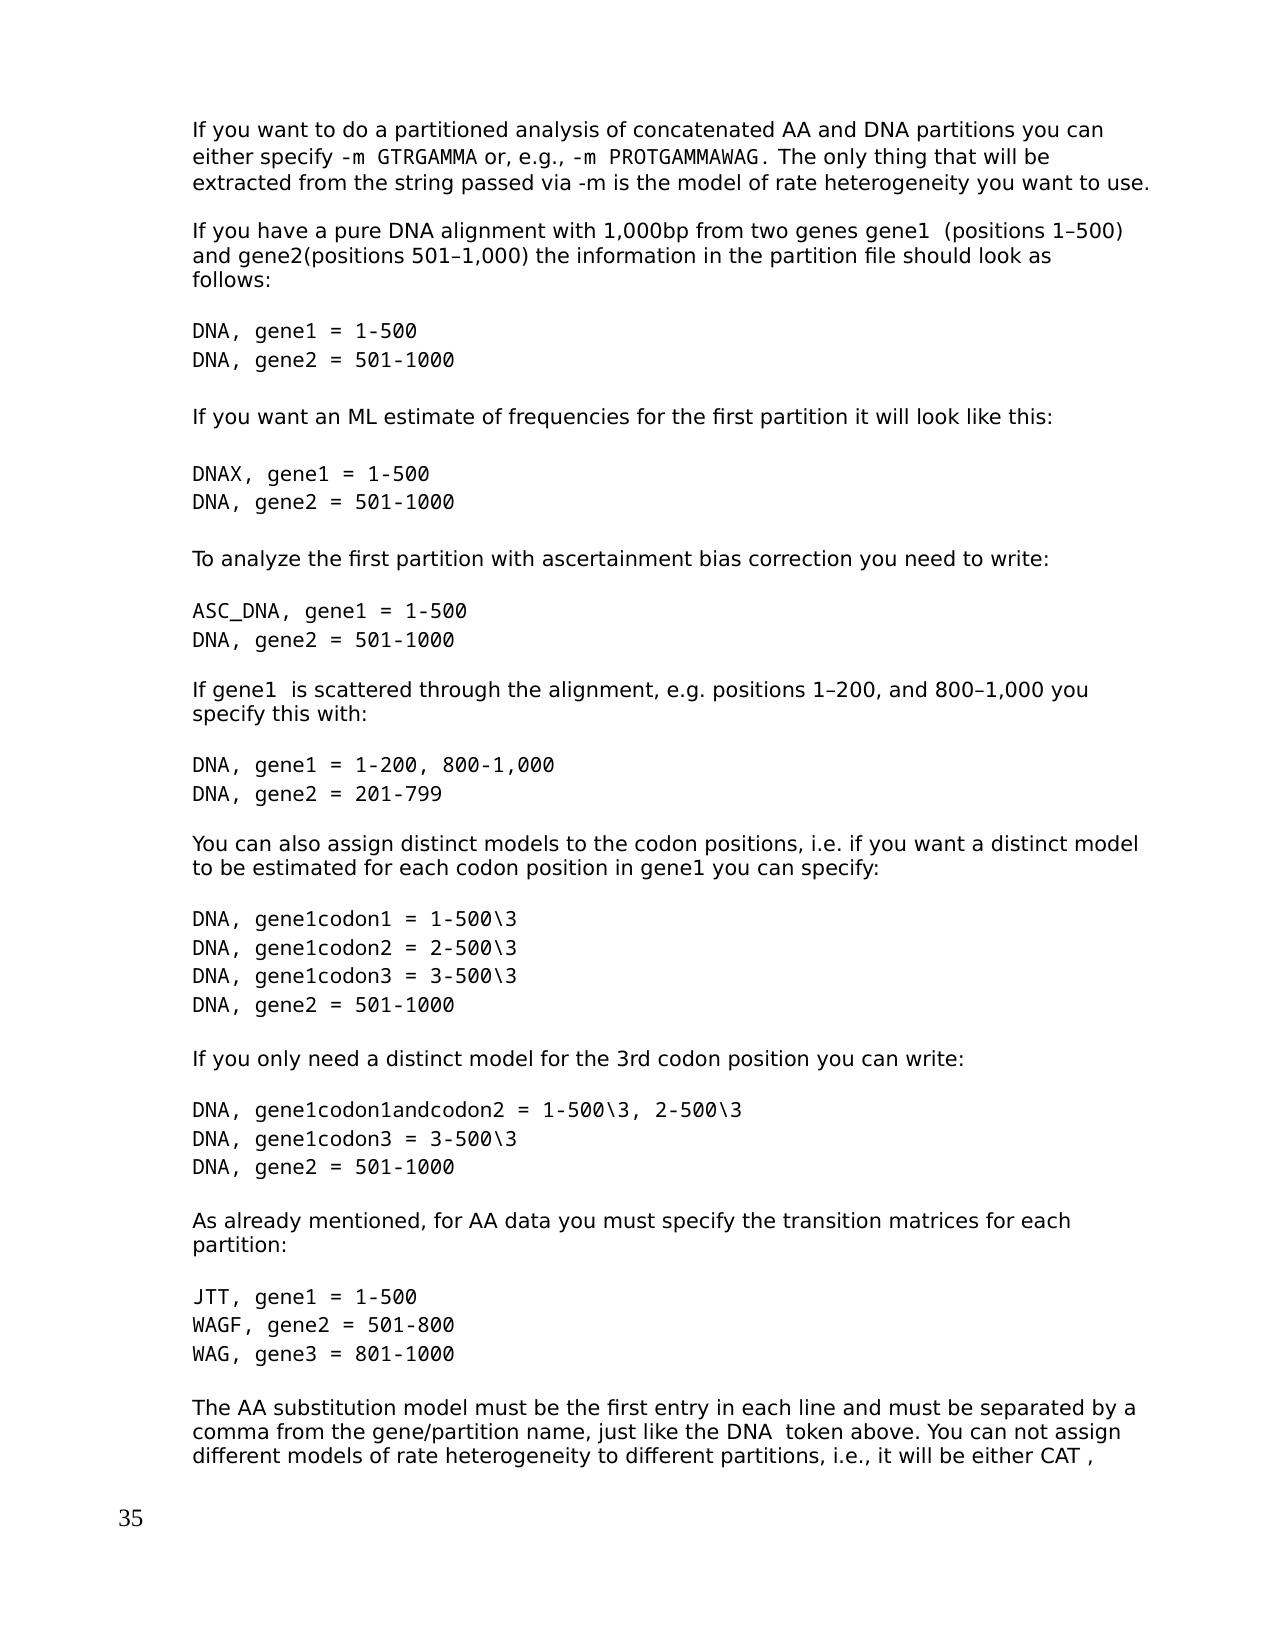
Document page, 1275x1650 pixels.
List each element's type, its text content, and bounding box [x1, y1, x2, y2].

text DNA, gene2 = 501-1000 [118, 345, 1157, 373]
text If you want an ML estimate of frequencies for the first partition it will look like this: [118, 402, 1157, 430]
text If you want to do a partitioned analysis of concatenated AA and DNA partitions you can either specify -m GTRGAMMA or, e.g., -m PROTGAMMAWAG. The only thing that will be extracted from the string passed via -m is the model of rate heterogeneity you want to use. [118, 118, 1157, 195]
text DNA, gene1 = 1-200, 800-1,000 [118, 751, 1157, 779]
text You can also assign distinct models to the codon positions, i.e. if you want a distinct model to be estimated for each codon position in gene1 you can specify: [118, 832, 1157, 880]
text DNA, gene2 = 501-1000 [192, 990, 1157, 1018]
text DNA, gene2 = 501-1000 [192, 1152, 1157, 1181]
text JTT, gene1 = 1-500 [192, 1282, 1157, 1310]
text DNAX, gene1 = 1-500 [118, 459, 1157, 487]
text DNA, gene1codon1 = 1-500\3 [192, 904, 1157, 933]
text DNA, gene2 = 501-1000 [118, 625, 1157, 653]
text The AA substitution model must be the first entry in each line and must be separated by a comma from the gene/partition name, just like the DNA token above. You can not assign different models of rate heterogeneity to different partitions, i.e., it will be either CAT , [118, 1396, 1157, 1468]
text If gene1 is scattered through the alignment, e.g. positions 1–200, and 800–1,000 you specify this with: [118, 678, 1157, 726]
text If you have a pure DNA alignment with 1,000bp from two genes gene1 (positions 1–500) and gene2(positions 501–1,000) the information in the partition file should look as follows: [118, 219, 1157, 292]
text To analyze the first partition with ascertainment bias correction you need to write: [118, 544, 1157, 572]
text ASC_DNA, gene1 = 1-500 [118, 597, 1157, 625]
text DNA, gene1codon2 = 2-500\3 [192, 933, 1157, 961]
text DNA, gene1codon3 = 3-500\3 [192, 961, 1157, 990]
text partition: [118, 1233, 1157, 1258]
text DNA, gene1 = 1-500 [118, 316, 1157, 345]
text DNA, gene1codon3 = 3-500\3 [192, 1124, 1157, 1152]
text DNA, gene1codon1andcodon2 = 1-500\3, 2-500\3 [192, 1095, 1157, 1124]
text DNA, gene2 = 201-799 [118, 779, 1157, 807]
text As already mentioned, for AA data you must specify the transition matrices for each [118, 1209, 1157, 1233]
text WAG, gene3 = 801-1000 [192, 1339, 1157, 1367]
text If you only need a distinct model for the 3rd codon position you can write: [118, 1047, 1157, 1071]
text WAGF, gene2 = 501-800 [192, 1310, 1157, 1339]
text DNA, gene2 = 501-1000 [118, 487, 1157, 516]
